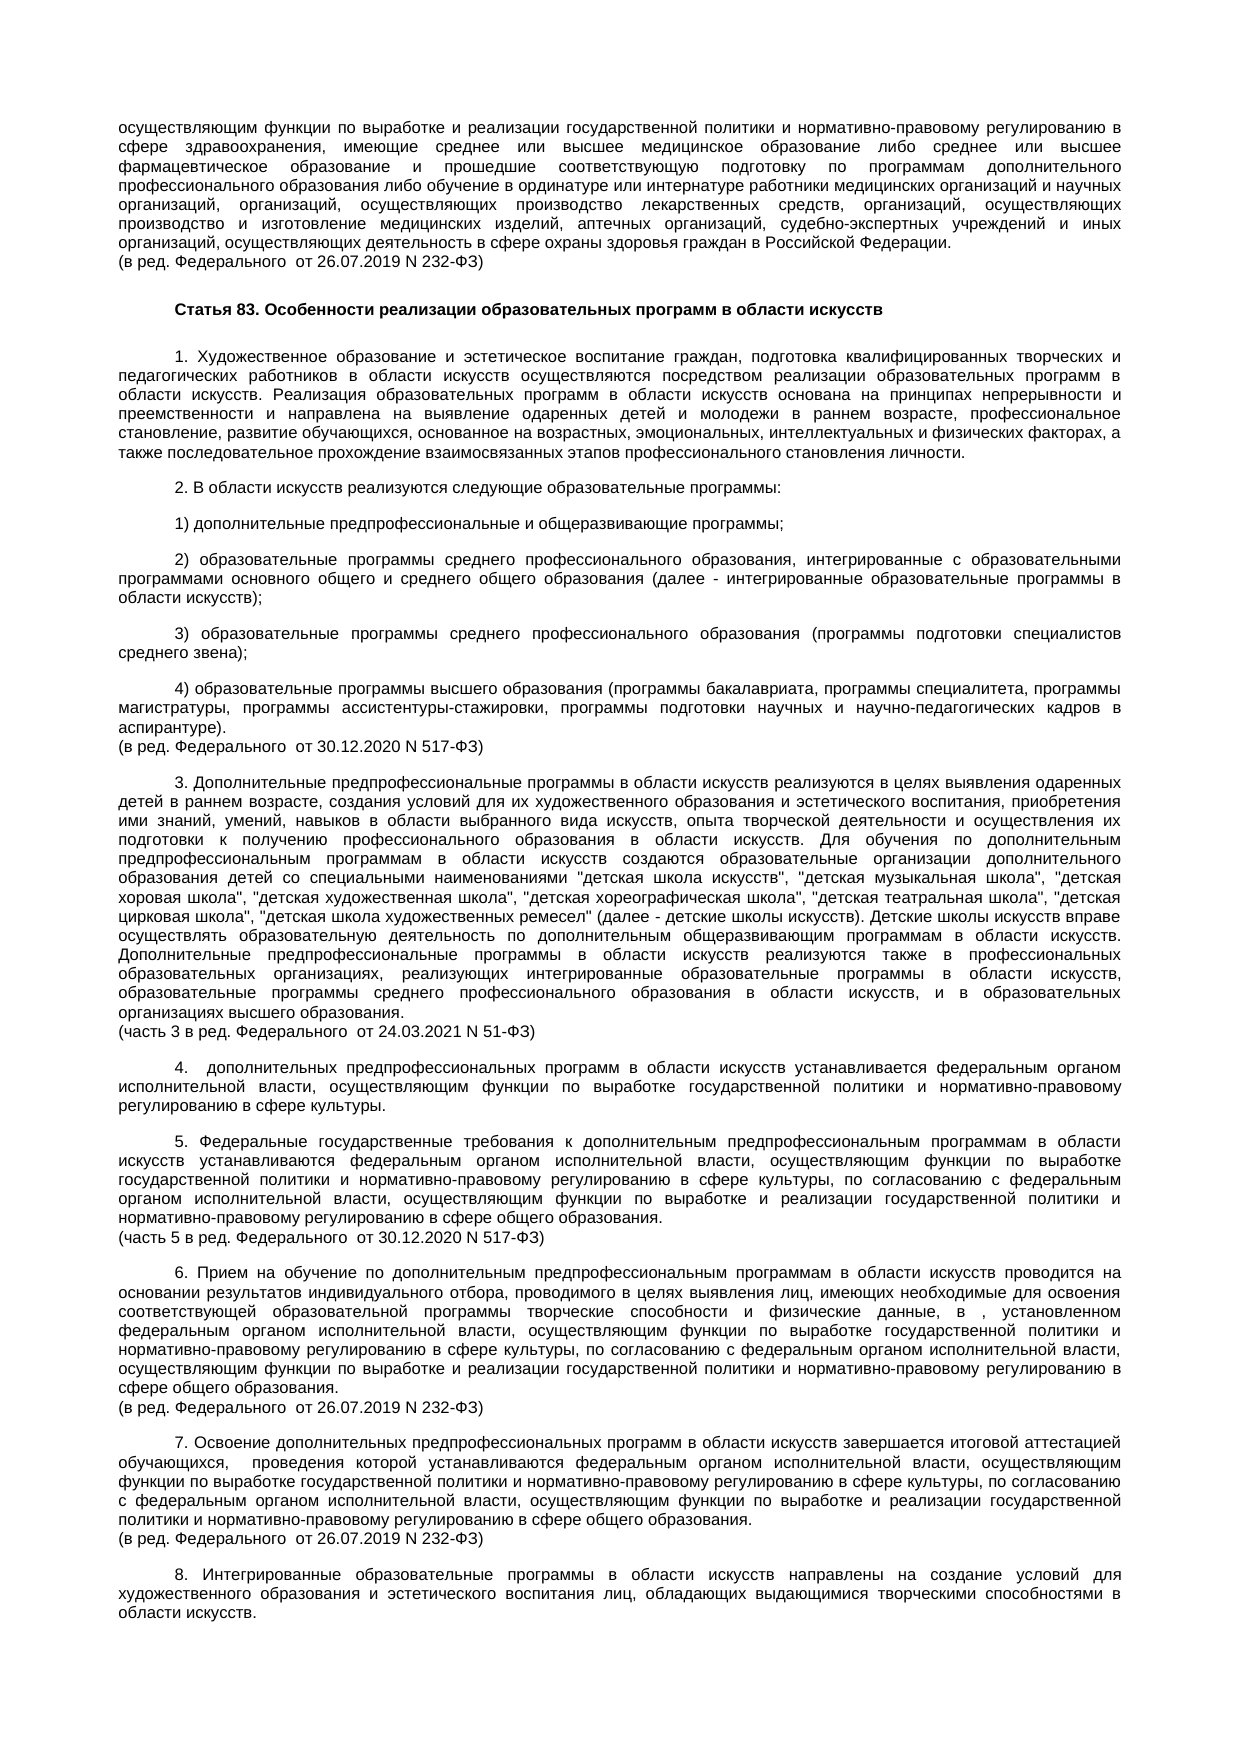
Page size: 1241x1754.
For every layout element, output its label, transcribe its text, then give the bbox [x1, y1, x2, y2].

text 1. Художественное образование и эстетическое воспитание граждан, подготовка квалифицированных творческих и педагогических работников в области искусств осуществляются посредством реализации образовательных программ в области искусств. Реализация образовательных программ в области искусств основана на принципах непрерывности и преемственности и направлена на выявление одаренных детей и молодежи в раннем возрасте, профессиональное становление, развитие обучающихся, основанное на возрастных, эмоциональных, интеллектуальных и физических факторах, а также последовательное прохождение взаимосвязанных этапов профессионального становления личности. [118, 347, 1122, 462]
text 2) образовательные программы среднего профессионального образования, интегрированные с образовательными программами основного общего и среднего общего образования (далее - интегрированные образовательные программы в области искусств); [118, 550, 1122, 607]
text осуществляющим функции по выработке и реализации государственной политики и нормативно-правовому регулированию в сфере здравоохранения, имеющие среднее или высшее медицинское образование либо среднее или высшее фармацевтическое образование и прошедшие соответствующую подготовку по программам дополнительного профессионального образования либо обучение в ординатуре или интернатуре работники медицинских организаций и научных организаций, организаций, осуществляющих производство лекарственных средств, организаций, осуществляющих производство и изготовление медицинских изделий, аптечных организаций, судебно-экспертных учреждений и иных организаций, осуществляющих деятельность в сфере охраны здоровья граждан в Российской Федерации. [118, 118, 1122, 252]
text 8. Интегрированные образовательные программы в области искусств направлены на создание условий для художественного образования и эстетического воспитания лиц, обладающих выдающимися творческими способностями в области искусств. [118, 1565, 1122, 1622]
text 2. В области искусств реализуются следующие образовательные программы: [118, 478, 1122, 497]
text 1) дополнительные предпрофессиональные и общеразвивающие программы; [118, 514, 1122, 533]
text 4) образовательные программы высшего образования (программы бакалавриата, программы специалитета, программы магистратуры, программы ассистентуры-стажировки, программы подготовки научных и научно-педагогических кадров в аспирантуре). [118, 679, 1122, 737]
text 4. дополнительных предпрофессиональных программ в области искусств устанавливается федеральным органом исполнительной власти, осуществляющим функции по выработке государственной политики и нормативно-правовому регулированию в сфере культуры. [118, 1057, 1122, 1115]
text (часть 3 в ред. Федерального от 24.03.2021 N 51-ФЗ) [118, 1022, 1122, 1041]
text 6. Прием на обучение по дополнительным предпрофессиональным программам в области искусств проводится на основании результатов индивидуального отбора, проводимого в целях выявления лиц, имеющих необходимые для освоения соответствующей образовательной программы творческие способности и физические данные, в , установленном федеральным органом исполнительной власти, осуществляющим функции по выработке государственной политики и нормативно-правовому регулированию в сфере культуры, по согласованию с федеральным органом исполнительной власти, осуществляющим функции по выработке и реализации государственной политики и нормативно-правовому регулированию в сфере общего образования. [118, 1263, 1122, 1397]
text 7. Освоение дополнительных предпрофессиональных программ в области искусств завершается итоговой аттестацией обучающихся, проведения которой устанавливаются федеральным органом исполнительной власти, осуществляющим функции по выработке государственной политики и нормативно-правовому регулированию в сфере культуры, по согласованию с федеральным органом исполнительной власти, осуществляющим функции по выработке и реализации государственной политики и нормативно-правовому регулированию в сфере общего образования. [118, 1433, 1122, 1529]
text (в ред. Федерального от 30.12.2020 N 517-ФЗ) [118, 737, 1122, 756]
text (в ред. Федерального от 26.07.2019 N 232-ФЗ) [118, 1397, 1122, 1417]
text 3. Дополнительные предпрофессиональные программы в области искусств реализуются в целях выявления одаренных детей в раннем возрасте, создания условий для их художественного образования и эстетического воспитания, приобретения ими знаний, умений, навыков в области выбранного вида искусств, опыта творческой деятельности и осуществления их подготовки к получению профессионального образования в области искусств. Для обучения по дополнительным предпрофессиональным программам в области искусств создаются образовательные организации дополнительного образования детей со специальными наименованиями "детская школа искусств", "детская музыкальная школа", "детская хоровая школа", "детская художественная школа", "детская хореографическая школа", "детская театральная школа", "детская цирковая школа", "детская школа художественных ремесел" (далее - детские школы искусств). Детские школы искусств вправе осуществлять образовательную деятельность по дополнительным общеразвивающим программам в области искусств. Дополнительные предпрофессиональные программы в области искусств реализуются также в профессиональных образовательных организациях, реализующих интегрированные образовательные программы в области искусств, образовательные программы среднего профессионального образования в области искусств, и в образовательных организациях высшего образования. [118, 772, 1122, 1022]
text 5. Федеральные государственные требования к дополнительным предпрофессиональным программам в области искусств устанавливаются федеральным органом исполнительной власти, осуществляющим функции по выработке государственной политики и нормативно-правовому регулированию в сфере культуры, по согласованию с федеральным органом исполнительной власти, осуществляющим функции по выработке и реализации государственной политики и нормативно-правовому регулированию в сфере общего образования. [118, 1132, 1122, 1227]
text (в ред. Федерального от 26.07.2019 N 232-ФЗ) [118, 1529, 1122, 1548]
text Статья 83. Особенности реализации образовательных программ в области искусств [118, 299, 1122, 319]
text (часть 5 в ред. Федерального от 30.12.2020 N 517-ФЗ) [118, 1227, 1122, 1247]
text 3) образовательные программы среднего профессионального образования (программы подготовки специалистов среднего звена); [118, 624, 1122, 662]
text (в ред. Федерального от 26.07.2019 N 232-ФЗ) [118, 252, 1122, 271]
